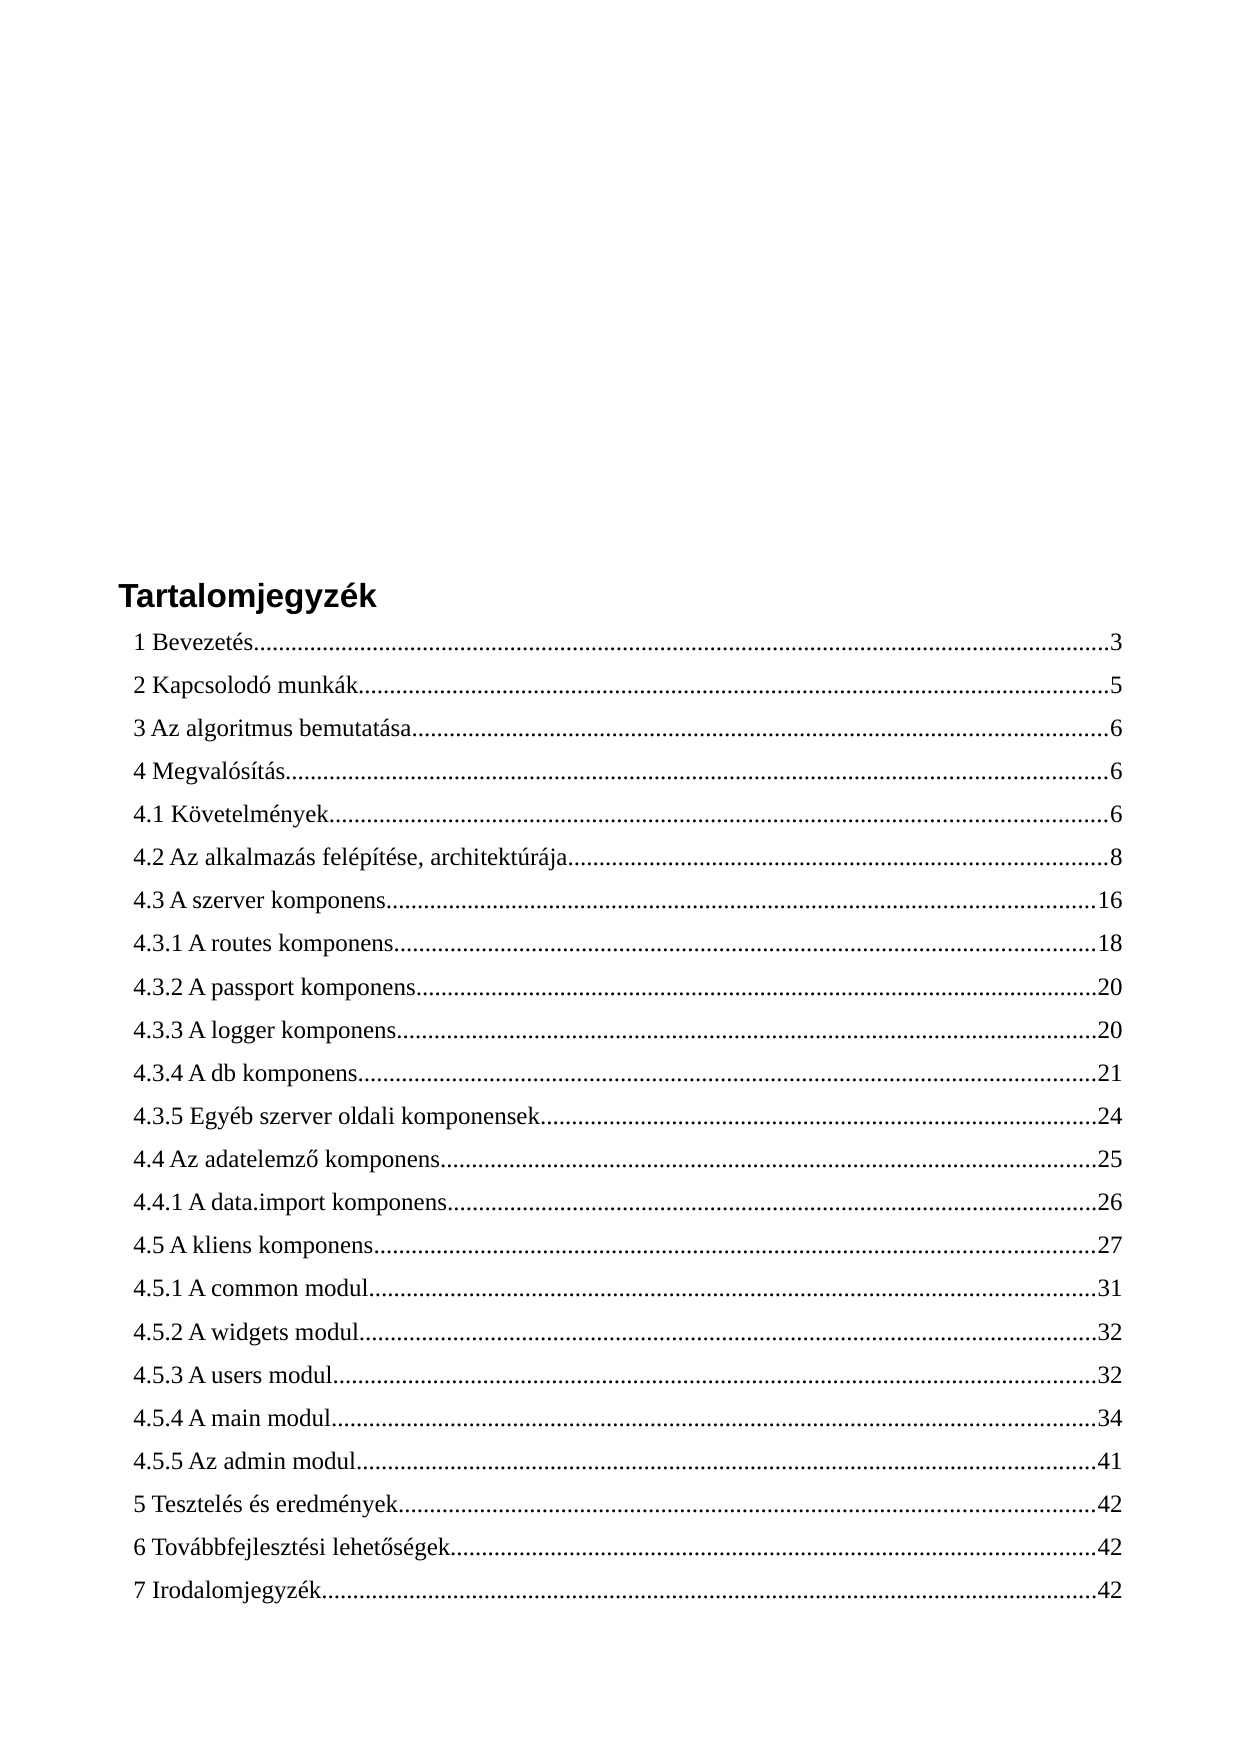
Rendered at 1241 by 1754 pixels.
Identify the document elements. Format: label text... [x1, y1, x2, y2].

subtitle Tartalomjegyzék [118, 576, 1122, 614]
subtitle 4.4 Az adatelemző komponens 25 [133, 1144, 1122, 1173]
subtitle 4.2 Az alkalmazás felépítése, architektúrája 8 [133, 842, 1122, 871]
subtitle 4.3.4 A db komponens 21 [133, 1058, 1122, 1087]
subtitle 4.3 A szerver komponens 16 [133, 885, 1122, 914]
subtitle 4.4.1 A data.import komponens 26 [133, 1187, 1122, 1216]
subtitle 7 Irodalomjegyzék 42 [133, 1575, 1122, 1604]
subtitle 4.5.3 A users modul 32 [133, 1360, 1122, 1388]
subtitle 4 Megvalósítás 6 [133, 756, 1122, 785]
subtitle 4.5.5 Az admin modul 41 [133, 1446, 1122, 1475]
subtitle 2 Kapcsolodó munkák 5 [133, 670, 1122, 698]
subtitle 4.5.1 A common modul 31 [133, 1273, 1122, 1302]
subtitle 4.3.1 A routes komponens 18 [133, 928, 1122, 957]
subtitle 5 Tesztelés és eredmények 42 [133, 1489, 1122, 1518]
subtitle 4.5.2 A widgets modul 32 [133, 1317, 1122, 1345]
subtitle 4.5.4 A main modul 34 [133, 1403, 1122, 1432]
subtitle 6 Továbbfejlesztési lehetőségek 42 [133, 1532, 1122, 1561]
subtitle 4.5 A kliens komponens 27 [133, 1230, 1122, 1259]
subtitle 4.3.3 A logger komponens 20 [133, 1015, 1122, 1043]
subtitle 4.3.5 Egyéb szerver oldali komponensek 24 [133, 1101, 1122, 1130]
subtitle 4.1 Követelmények 6 [133, 799, 1122, 828]
subtitle 4.3.2 A passport komponens 20 [133, 972, 1122, 1000]
subtitle 3 Az algoritmus bemutatása 6 [133, 713, 1122, 742]
subtitle 1 Bevezetés 3 [133, 627, 1122, 655]
